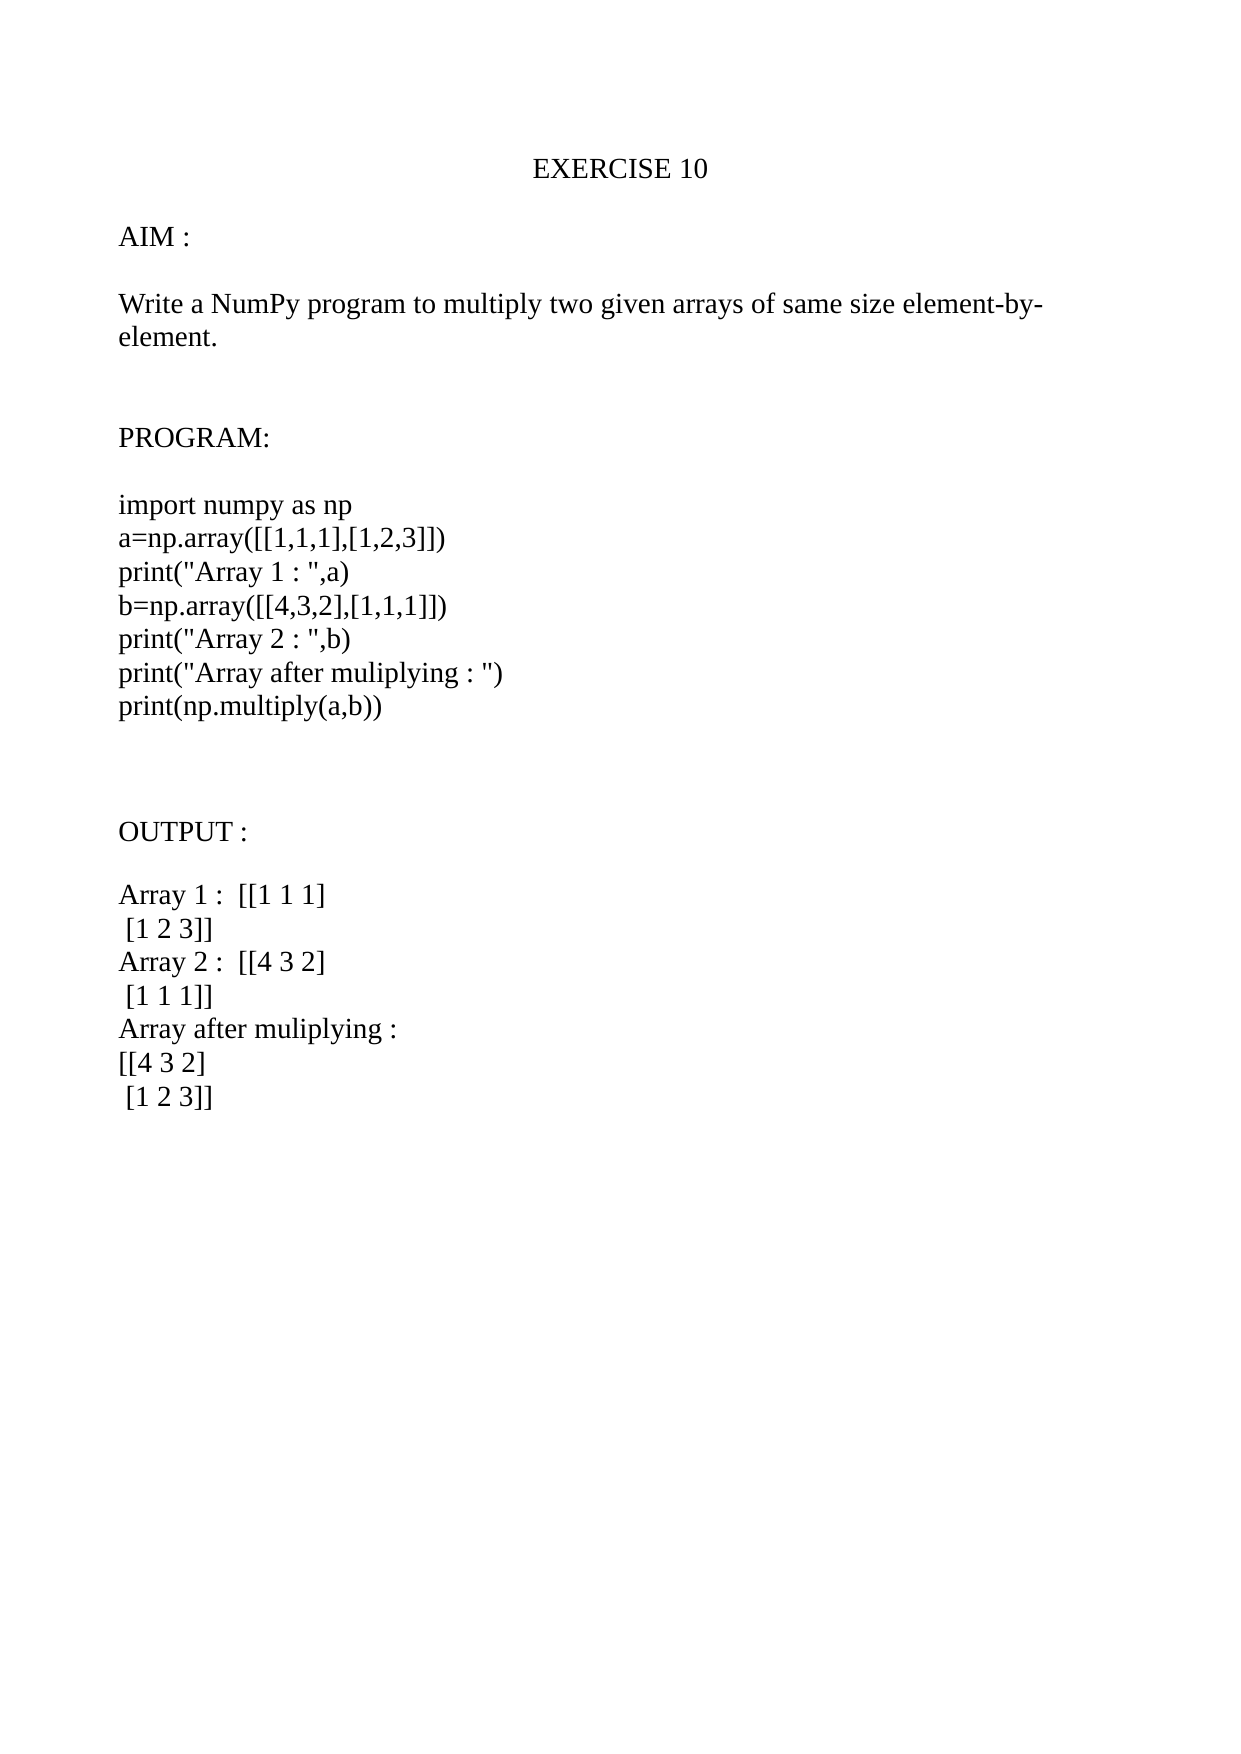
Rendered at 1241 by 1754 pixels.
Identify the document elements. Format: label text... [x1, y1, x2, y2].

text import numpy as np [118, 487, 1122, 521]
text [1 2 3]] [118, 911, 1122, 944]
text [[4 3 2] [118, 1045, 1122, 1079]
text b=np.array([[4,3,2],[1,1,1]]) [118, 588, 1122, 621]
text a=np.array([[1,1,1],[1,2,3]]) [118, 521, 1122, 554]
text print(np.multiply(a,b)) [118, 688, 1122, 722]
text print("Array 2 : ",b) [118, 621, 1122, 655]
text print("Array 1 : ",a) [118, 554, 1122, 588]
text Array 1 : [[1 1 1] [118, 877, 1122, 911]
text print("Array after muliplying : ") [118, 655, 1122, 688]
text EXERCISE 10 [118, 152, 1122, 185]
text Array after muliplying : [118, 1012, 1122, 1045]
text AIM : [118, 219, 1122, 252]
text [1 2 3]] [118, 1079, 1122, 1112]
text [1 1 1]] [118, 978, 1122, 1012]
text OUTPUT : [118, 814, 1122, 848]
text Array 2 : [[4 3 2] [118, 944, 1122, 978]
text PROGRAM: [118, 420, 1122, 453]
text Write a NumPy program to multiply two given arrays of same size element-by-element. [118, 286, 1122, 353]
